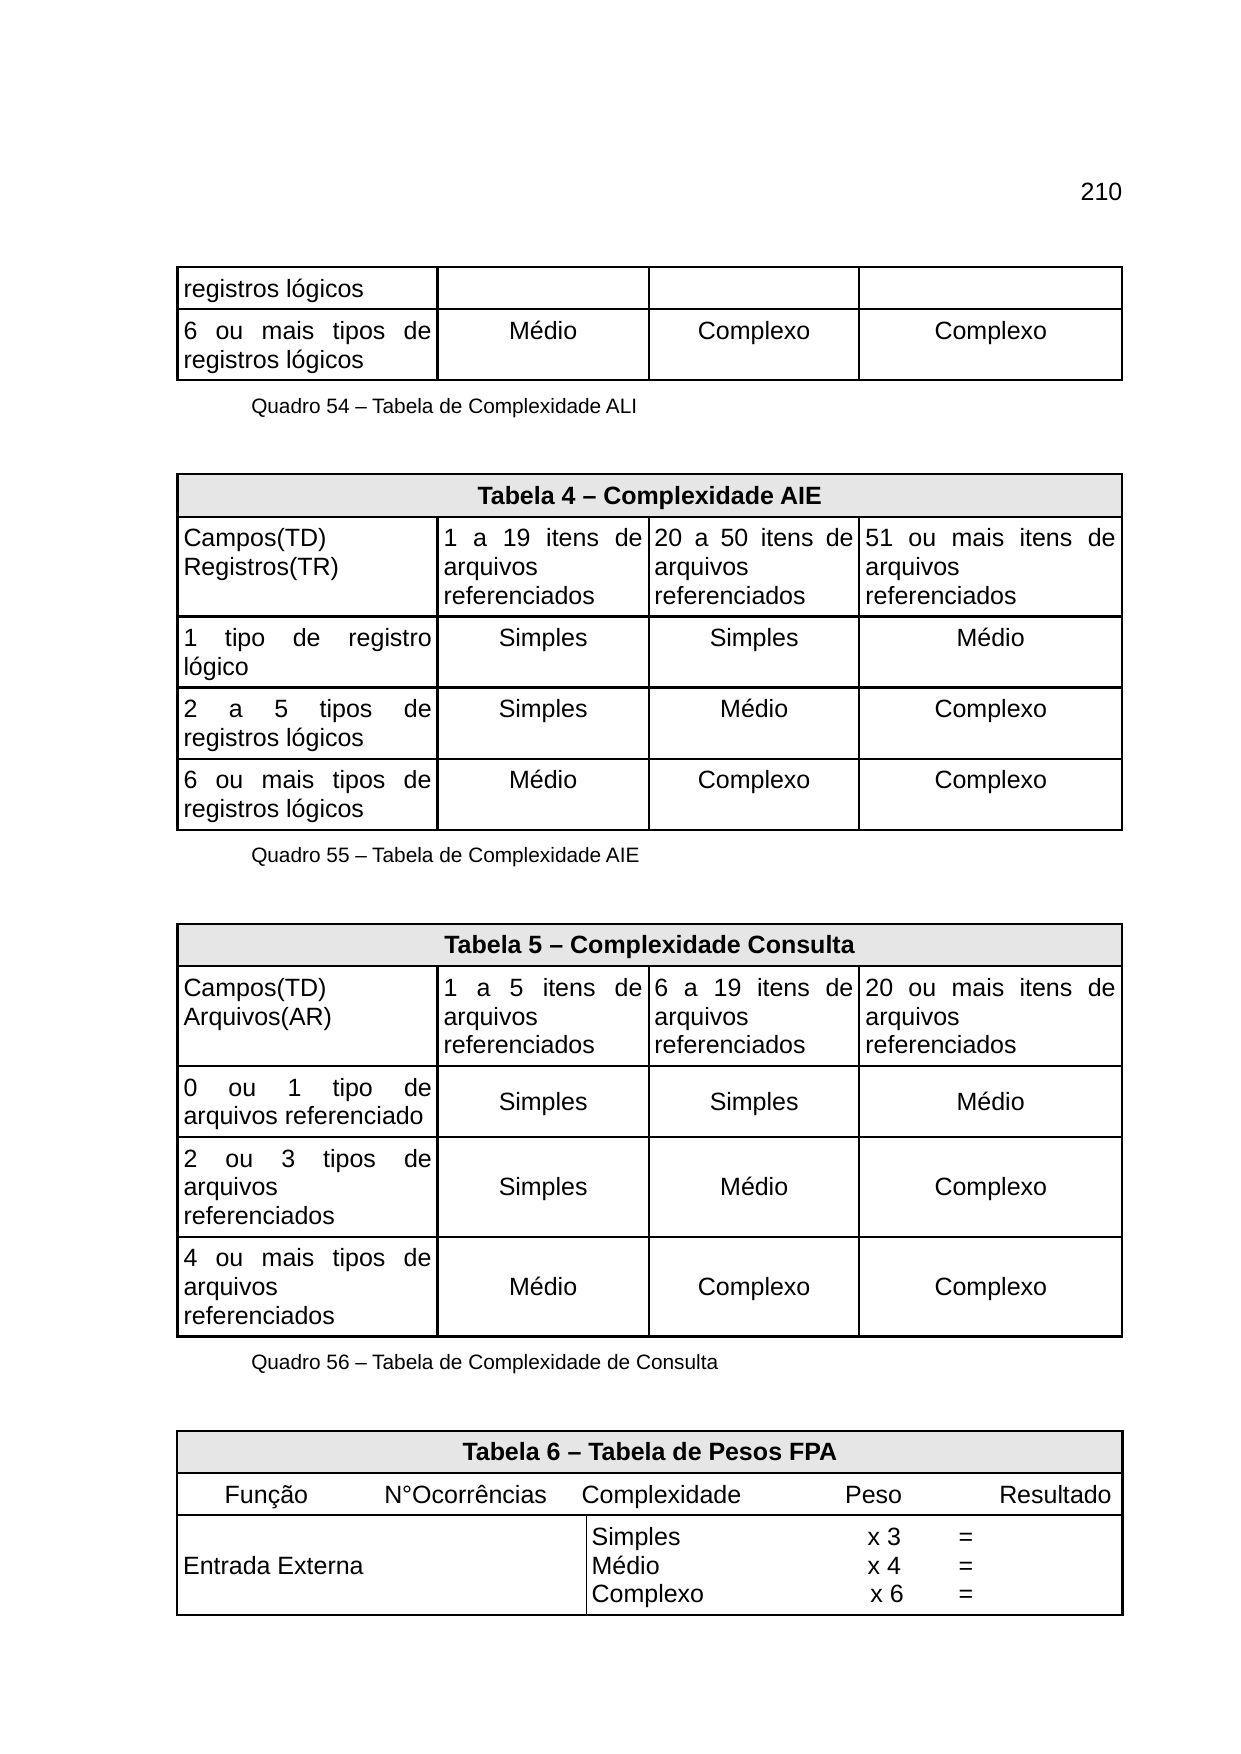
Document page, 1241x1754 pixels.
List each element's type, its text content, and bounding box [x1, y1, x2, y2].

table_cell Médio [439, 760, 648, 828]
table_cell Complexo [650, 310, 858, 379]
table_cell Médio [860, 618, 1121, 686]
table_cell Complexo [650, 760, 858, 828]
table_cell Complexo [860, 1238, 1121, 1335]
table_cell Complexo [860, 760, 1121, 828]
table_cell 1 a 5 itens de arquivos referenciados [439, 967, 648, 1065]
table_cell 20 ou mais itens de arquivos referenciados [860, 967, 1121, 1065]
table_cell 1 tipo de registro lógico [179, 618, 436, 686]
text Quadro 56 – Tabela de Complexidade de Consulta [177, 1350, 1122, 1374]
table_header Tabela 5 – Complexidade Consulta [179, 925, 1121, 965]
table_cell 6 ou mais tipos de registros lógicos [179, 760, 436, 828]
table_cell Complexo [860, 689, 1121, 757]
table_cell Complexo [860, 310, 1121, 379]
table_cell [650, 268, 858, 308]
table_cell Simples [650, 1067, 858, 1136]
text Quadro 54 – Tabela de Complexidade ALI [177, 394, 1122, 418]
table_cell = = = [953, 1516, 1121, 1614]
table_cell 2 a 5 tipos de registros lógicos [179, 689, 436, 757]
table_cell 51 ou mais itens de arquivos referenciados [860, 518, 1121, 615]
table_cell 2 ou 3 tipos de arquivos referenciados [179, 1138, 436, 1236]
table_cell Médio [650, 1138, 858, 1236]
table_cell 20 a 50 itens de arquivos referenciados [650, 518, 858, 615]
table_cell Médio [439, 1238, 648, 1335]
text Quadro 55 – Tabela de Complexidade AIE [177, 843, 1122, 867]
table_cell Campos(TD) Arquivos(AR) [179, 967, 436, 1065]
table_header Tabela 4 – Complexidade AIE [179, 475, 1121, 516]
table_cell Simples x 3 Médio x 4 Complexo x 6 [587, 1516, 953, 1614]
table_cell Simples [439, 689, 648, 757]
table_cell 1 a 19 itens de arquivos referenciados [439, 518, 648, 615]
table_header Tabela 6 – Tabela de Pesos FPA [178, 1432, 1121, 1472]
table_cell 0 ou 1 tipo de arquivos referenciado [179, 1067, 436, 1136]
table_cell 6 a 19 itens de arquivos referenciados [650, 967, 858, 1065]
table_cell 6 ou mais tipos de registros lógicos [179, 310, 436, 379]
table_cell 4 ou mais tipos de arquivos referenciados [179, 1238, 436, 1335]
table_cell Médio [650, 689, 858, 757]
table_cell Complexo [860, 1138, 1121, 1236]
table_cell Entrada Externa [178, 1516, 586, 1614]
table_cell Simples [650, 618, 858, 686]
table_cell Médio [439, 310, 648, 379]
table_cell [860, 268, 1121, 308]
table_cell Médio [860, 1067, 1121, 1136]
table_cell Simples [439, 1067, 648, 1136]
table_cell registros lógicos [179, 268, 436, 308]
table_cell [439, 268, 648, 308]
table_cell Simples [439, 1138, 648, 1236]
table_cell Campos(TD) Registros(TR) [179, 518, 436, 615]
table_cell Complexo [650, 1238, 858, 1335]
table_cell Simples [439, 618, 648, 686]
table_cell Função N°Ocorrências Complexidade Peso Resultado [178, 1474, 1121, 1514]
